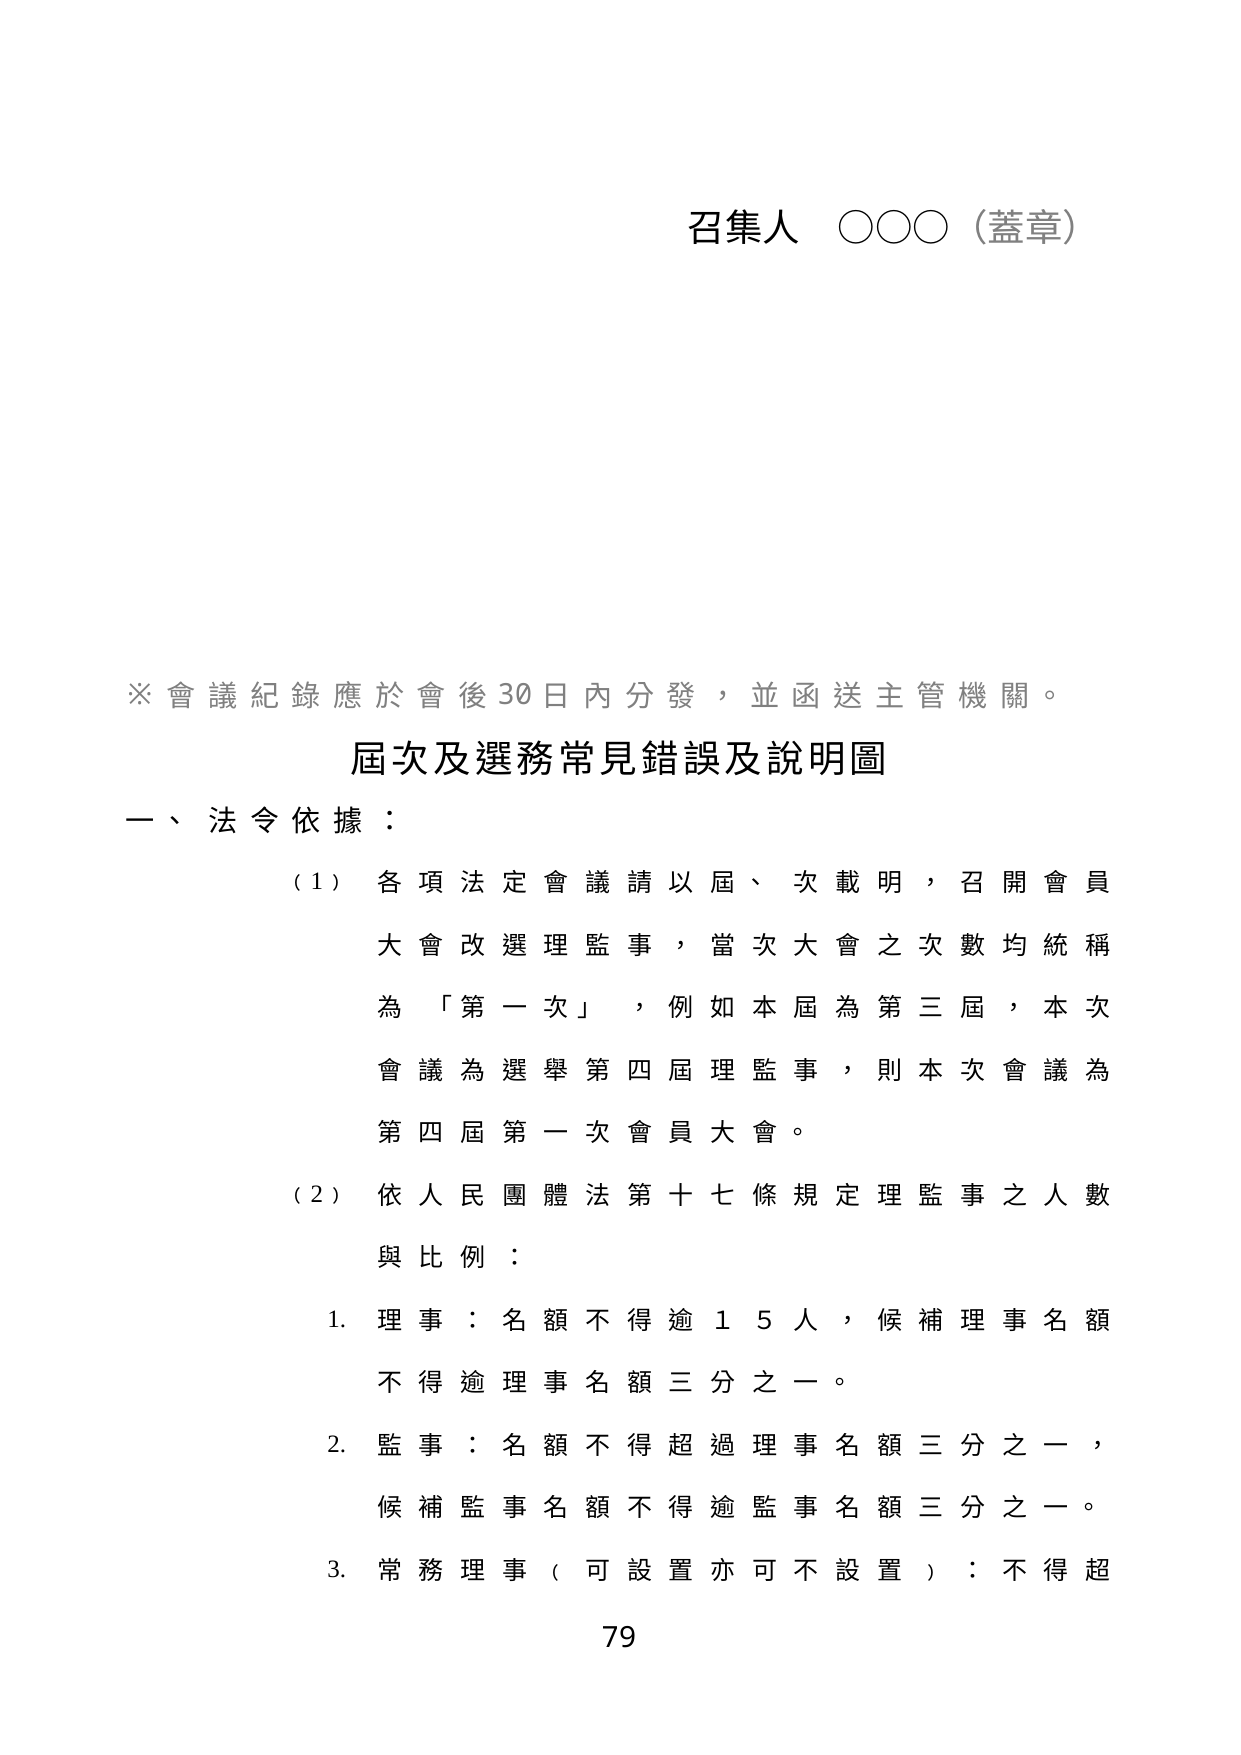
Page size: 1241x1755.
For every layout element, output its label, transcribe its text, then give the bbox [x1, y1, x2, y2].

list 監事：名額不得超過理事名額三分之一，候補監事名額不得逾監事名額三分之一。 [319, 1402, 1119, 1527]
list 常務理事﹙可設置亦可不設置﹚：不得超 [319, 1527, 1119, 1589]
text 一、法令依據： [119, 777, 1119, 839]
text 召集人 ○○○（蓋章） [119, 202, 1100, 252]
text ※會議紀錄應於會後30日內分發，並函送主管機關。 [119, 652, 1119, 714]
list 依人民團體法第十七條規定理監事之人數與比例： [269, 1152, 1119, 1277]
list 理事：名額不得逾１５人，候補理事名額不得逾理事名額三分之一。 [319, 1277, 1119, 1402]
list 各項法定會議請以屆、次載明，召開會員大會改選理監事，當次大會之次數均統稱為「第一次」，例如本屆為第三屆，本次會議為選舉第四屆理監事，則本次會議為第四屆第一次會員大會。 [269, 839, 1119, 1152]
text 屆次及選務常見錯誤及說明圖 [119, 714, 1119, 777]
